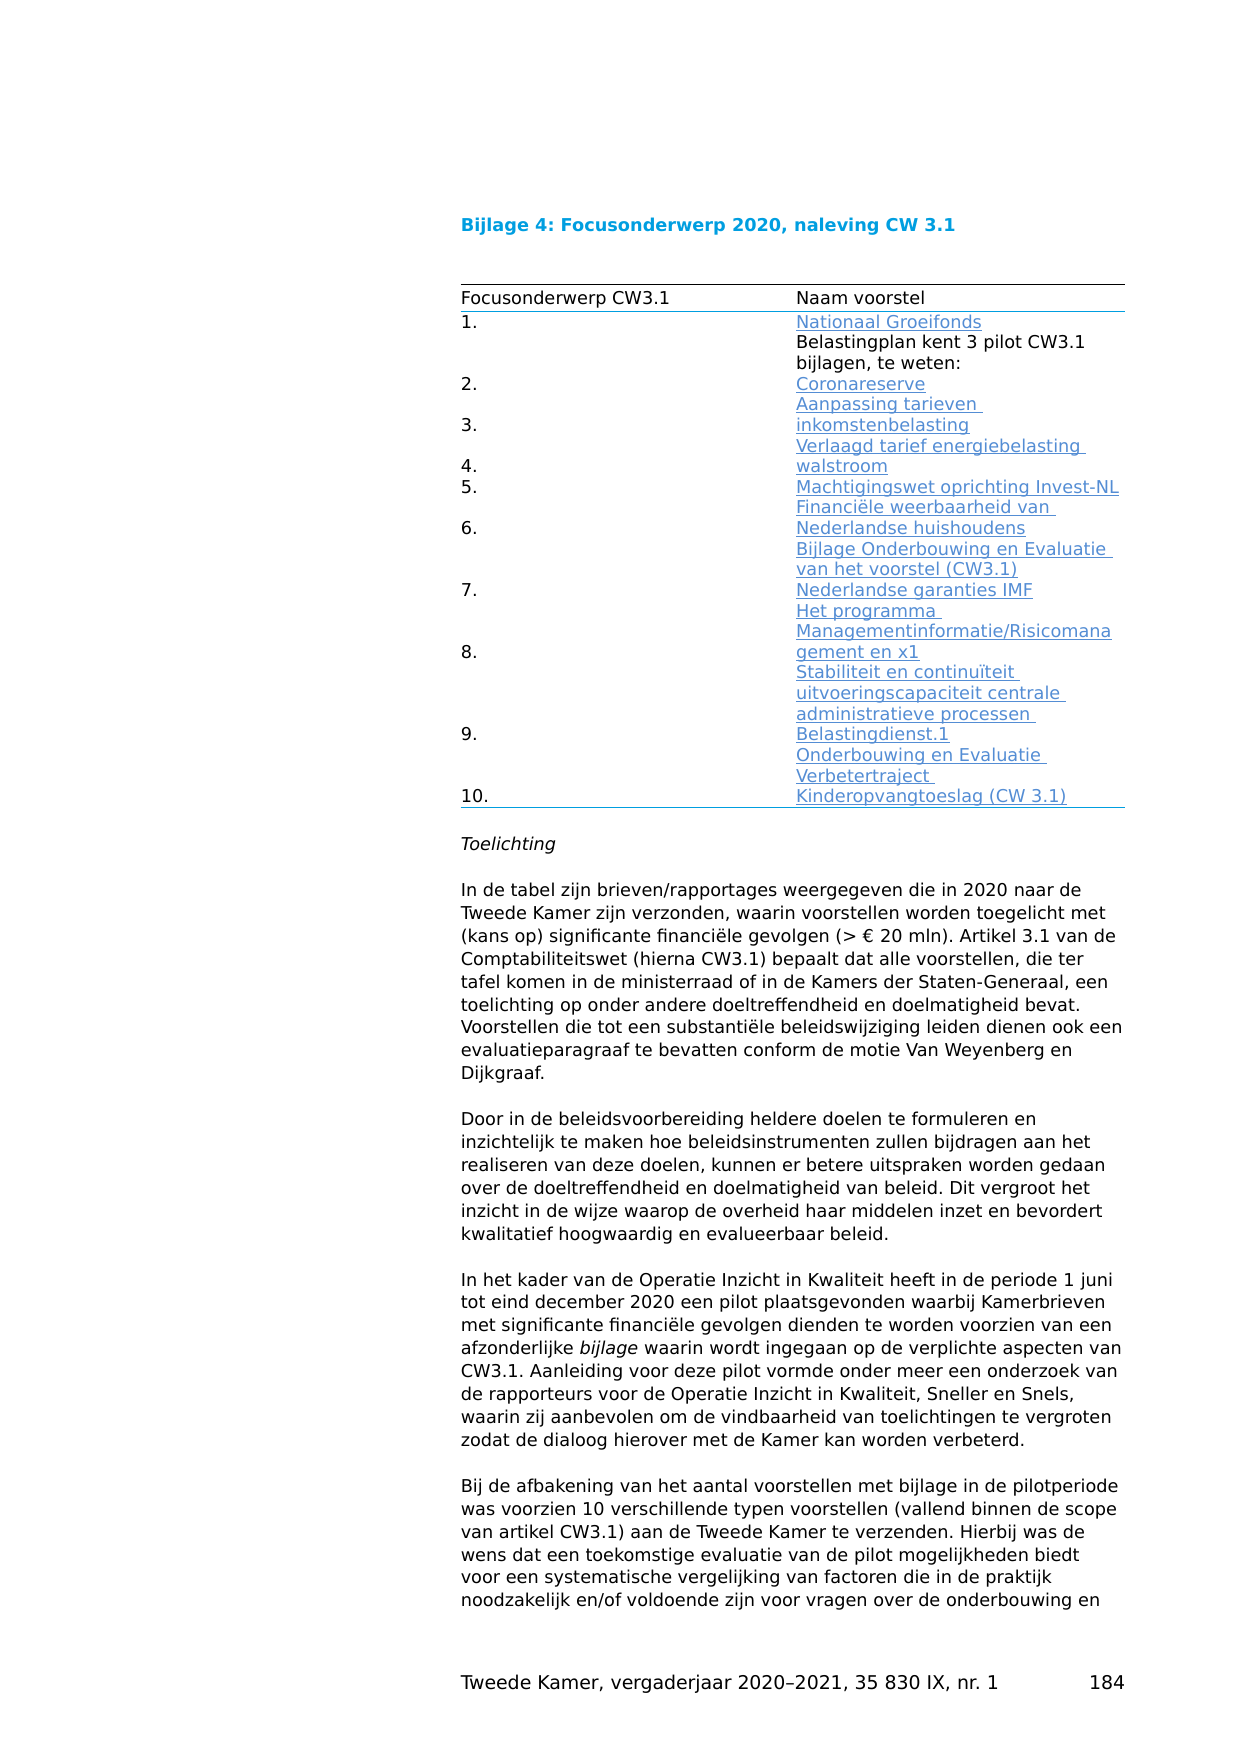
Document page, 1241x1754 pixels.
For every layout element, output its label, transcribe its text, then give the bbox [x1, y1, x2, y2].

title Bijlage 4: Focusonderwerp 2020, naleving CW 3.1 [461, 213, 1125, 236]
table_cell Stabiliteit en continuïteit uitvoeringscapaciteit centrale administratieve processen Belastingdienst.1 [793, 663, 1125, 745]
table_cell Nationaal Groeifonds [793, 312, 1125, 332]
table_cell 3. [461, 394, 793, 436]
text Door in de beleidsvoorbereiding heldere doelen te formuleren en inzichtelijk te maken hoe beleidsinstrumenten zullen bijdragen aan het realiseren van deze doelen, kunnen er betere uitspraken worden gedaan over de doeltreffendheid en doelmatigheid van beleid. Dit vergroot het inzicht in de wijze waarop de overheid haar middelen inzet en bevordert kwalitatief hoogwaardig en evalueerbaar beleid. [461, 1107, 1125, 1245]
table_cell 2. [461, 374, 793, 394]
table_cell Belastingplan kent 3 pilot CW3.1 bijlagen, te weten: [793, 333, 1125, 374]
table_cell 10. [461, 745, 793, 807]
table_cell 7. [461, 580, 793, 601]
text Bij de afbakening van het aantal voorstellen met bijlage in de pilotperiode was voorzien 10 verschillende typen voorstellen (vallend binnen de scope van artikel CW3.1) aan de Tweede Kamer te verzenden. Hierbij was de wens dat een toekomstige evaluatie van de pilot mogelijkheden biedt voor een systematische vergelijking van factoren die in de praktijk noodzakelijk en/of voldoende zijn voor vragen over de onderbouwing en [461, 1474, 1125, 1611]
table_cell 1. [461, 312, 793, 332]
table_cell Focusonderwerp CW3.1 [461, 285, 793, 311]
table_cell Machtigingswet oprichting Invest-NL [793, 477, 1125, 497]
table_cell Het programma Managementinformatie/Risicomanagement en x1 [793, 601, 1125, 662]
text In de tabel zijn brieven/rapportages weergegeven die in 2020 naar de Tweede Kamer zijn verzonden, waarin voorstellen worden toegelicht met (kans op) significante financiële gevolgen (> € 20 mln). Artikel 3.1 van de Comptabiliteitswet (hierna CW3.1) bepaalt dat alle voorstellen, die ter tafel komen in de ministerraad of in de Kamers der Staten-Generaal, een toelichting op onder andere doeltreffendheid en doelmatigheid bevat. Voorstellen die tot een substantiële beleidswijziging leiden dienen ook een evaluatieparagraaf te bevatten conform de motie Van Weyenberg en Dijkgraaf. [461, 878, 1125, 1084]
text In het kader van de Operatie Inzicht in Kwaliteit heeft in de periode 1 juni tot eind december 2020 een pilot plaatsgevonden waarbij Kamerbrieven met significante financiële gevolgen dienden te worden voorzien van een afzonderlijke bijlage waarin wordt ingegaan op de verplichte aspecten van CW3.1. Aanleiding voor deze pilot vormde onder meer een onderzoek van de rapporteurs voor de Operatie Inzicht in Kwaliteit, Sneller en Snels, waarin zij aanbevolen om de vindbaarheid van toelichtingen te vergroten zodat de dialoog hierover met de Kamer kan worden verbeterd. [461, 1268, 1125, 1451]
table_cell [461, 333, 793, 374]
table_cell 5. [461, 477, 793, 497]
table_cell Aanpassing tarieven inkomstenbelasting [793, 394, 1125, 436]
table_cell Nederlandse garanties IMF [793, 580, 1125, 601]
table_cell Verlaagd tarief energiebelasting walstroom [793, 436, 1125, 477]
table_cell Onderbouwing en Evaluatie Verbetertraject Kinderopvangtoeslag (CW 3.1) [793, 745, 1125, 807]
table_cell Bijlage Onderbouwing en Evaluatie van het voorstel (CW3.1) [793, 539, 1125, 580]
table_cell 9. [461, 663, 793, 745]
table_cell 6. [461, 498, 793, 539]
table_cell 4. [461, 436, 793, 477]
table_cell [461, 539, 793, 580]
table_header Tabel 94 Overzichtstabel voorstellen pilot CW3.1 [461, 259, 1125, 284]
table_cell Naam voorstel [793, 285, 1125, 311]
text Toelichting [461, 832, 1125, 855]
table_cell Financiële weerbaarheid van Nederlandse huishoudens [793, 498, 1125, 539]
table_cell 8. [461, 601, 793, 662]
table_cell Coronareserve [793, 374, 1125, 394]
